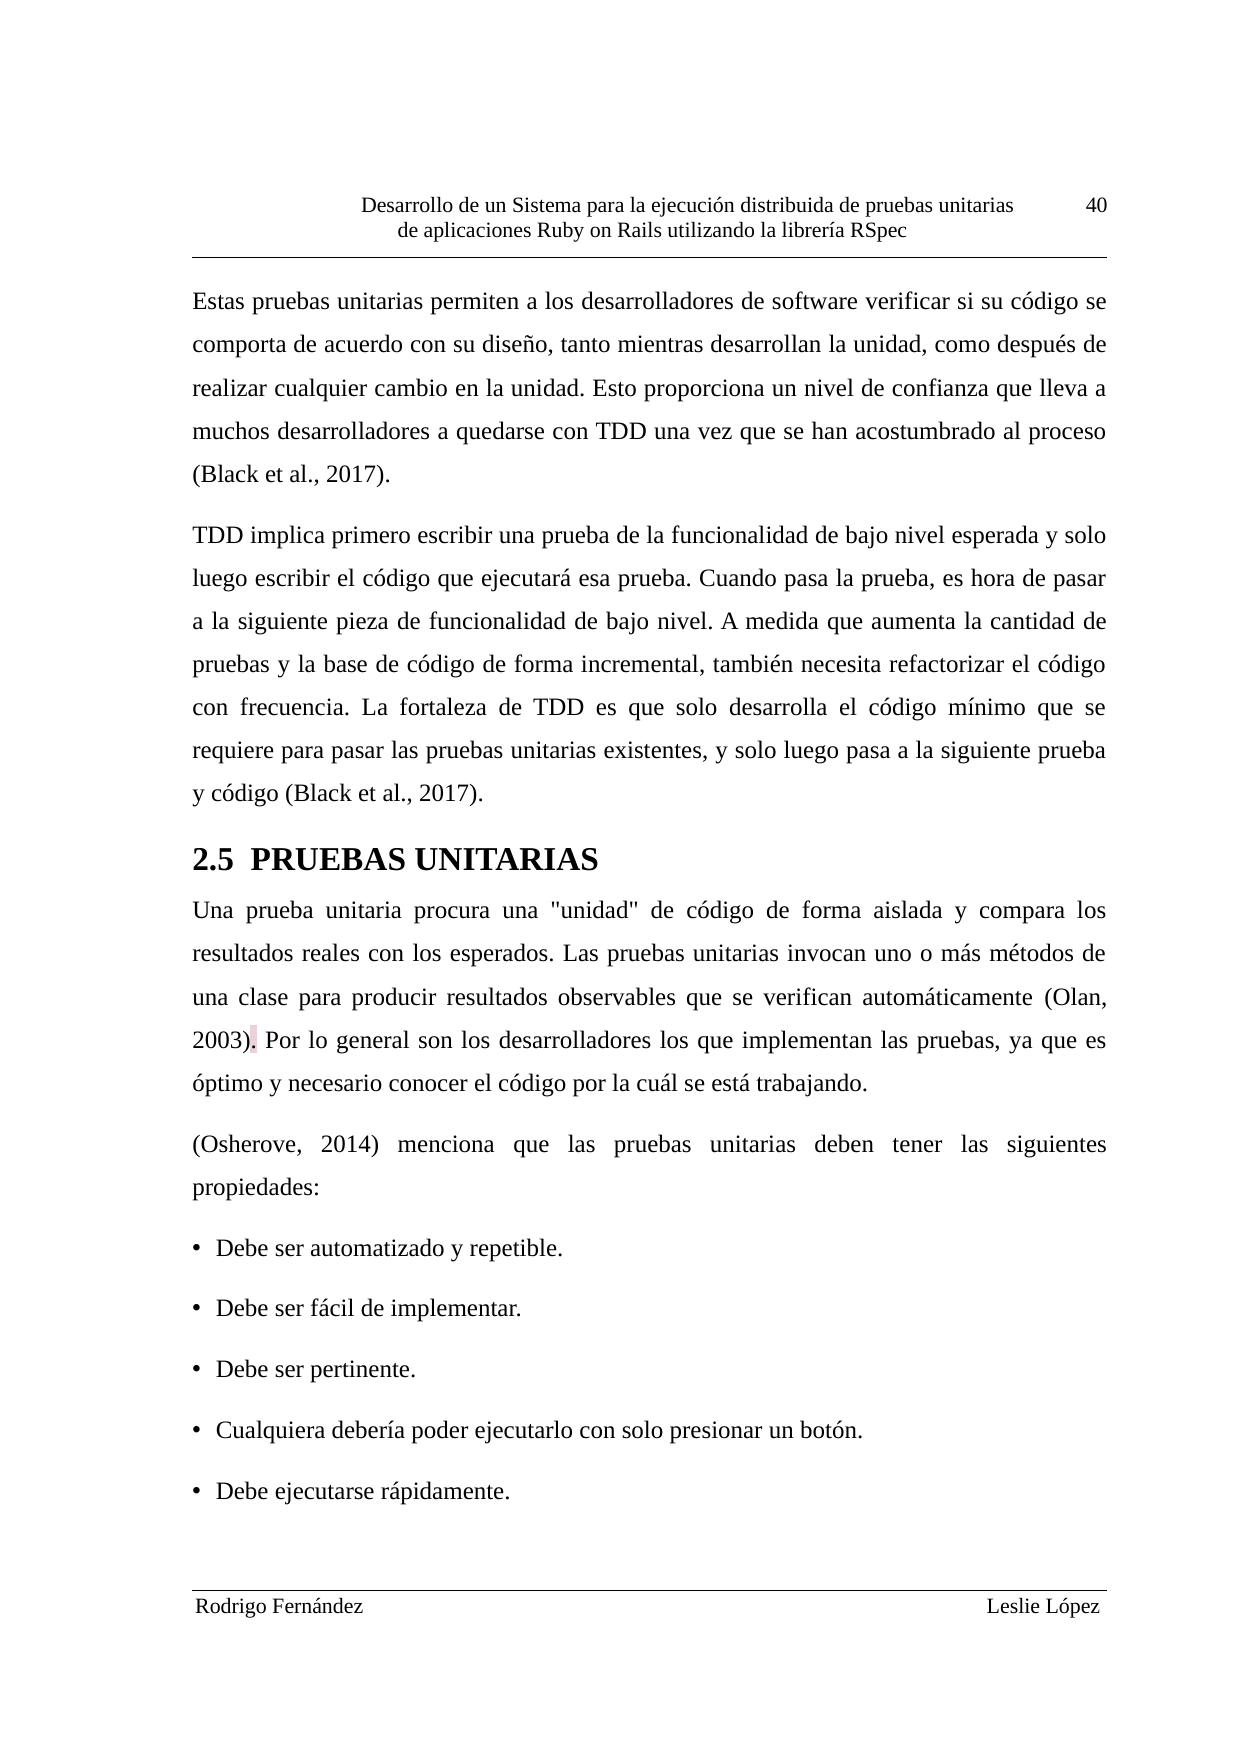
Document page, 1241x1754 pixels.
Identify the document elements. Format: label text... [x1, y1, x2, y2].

text Estas pruebas unitarias permiten a los desarrolladores de software verificar si su código se comporta de acuerdo con su diseño, tanto mientras desarrollan la unidad, como después de realizar cualquier cambio en la unidad. Esto proporciona un nivel de confianza que lleva a muchos desarrolladores a quedarse con TDD una vez que se han acostumbrado al proceso (Black et al., 2017)⁠. [192, 286, 1107, 488]
list Debe ejecutarse rápidamente. [192, 1476, 1107, 1505]
text Una prueba unitaria procura una "unidad" de código de forma aislada y compara los resultados reales con los esperados. Las pruebas unitarias invocan uno o más métodos de una clase para producir resultados observables que se verifican automáticamente (Olan, 2003)⁠. Por lo general son los desarrolladores los que implementan las pruebas, ya que es óptimo y necesario conocer el código por la cuál se está trabajando. [192, 895, 1107, 1097]
subtitle Pruebas Unitarias [192, 839, 1107, 878]
text TDD implica primero escribir una prueba de la funcionalidad de bajo nivel esperada y solo luego escribir el código que ejecutará esa prueba. Cuando pasa la prueba, es hora de pasar a la siguiente pieza de funcionalidad de bajo nivel. A medida que aumenta la cantidad de pruebas y la base de código de forma incremental, también necesita refactorizar el código con frecuencia. La fortaleza de TDD es que solo desarrolla el código mínimo que se requiere para pasar las pruebas unitarias existentes, y solo luego pasa a la siguiente prueba y código (Black et al., 2017)⁠. [192, 520, 1107, 807]
text (Osherove, 2014)⁠ menciona que las pruebas unitarias deben tener las siguientes propiedades: [192, 1129, 1107, 1201]
list Debe ser automatizado y repetible. [192, 1233, 1107, 1261]
list Cualquiera debería poder ejecutarlo con solo presionar un botón. [192, 1415, 1107, 1444]
list Debe ser fácil de implementar. [192, 1293, 1107, 1322]
list Debe ser pertinente. [192, 1354, 1107, 1383]
